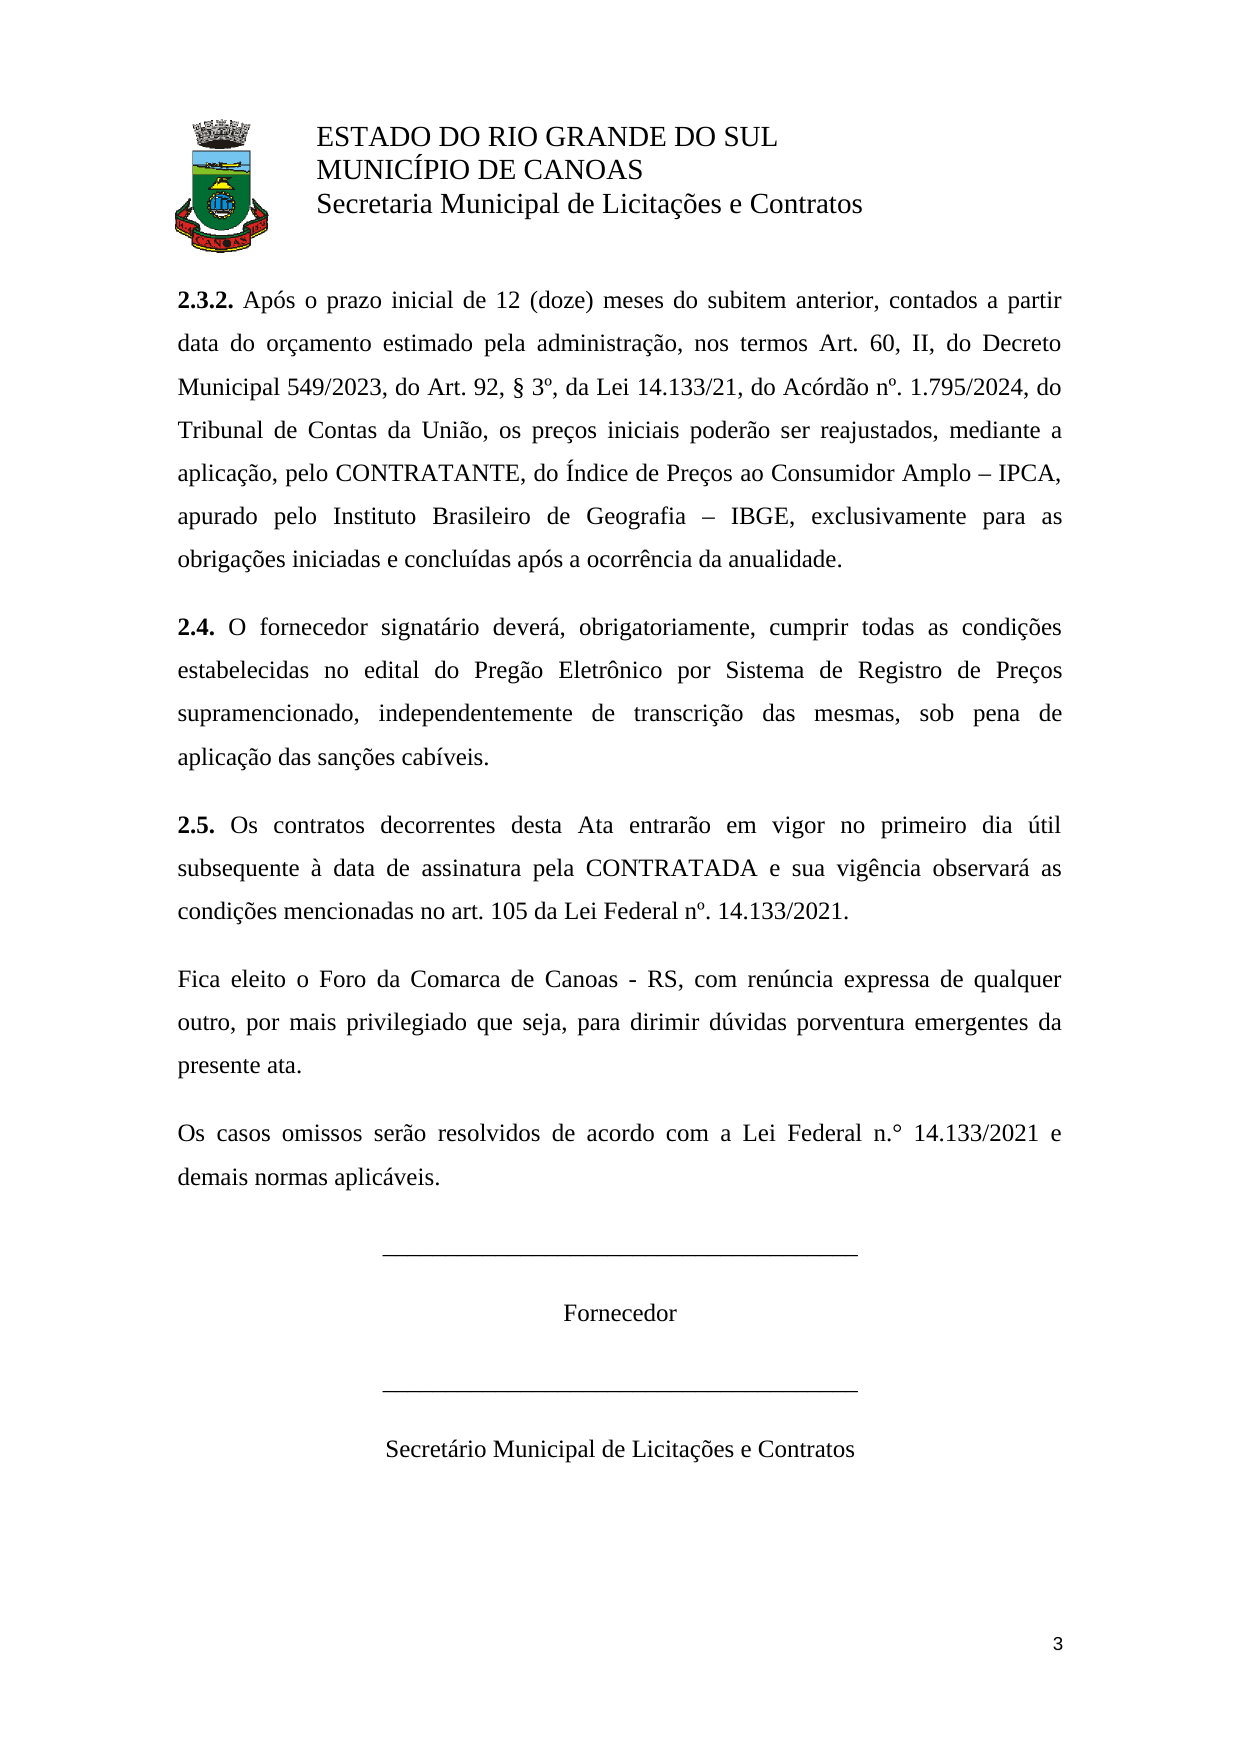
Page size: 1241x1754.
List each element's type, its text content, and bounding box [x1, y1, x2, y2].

text 2.3.2. Após o prazo inicial de 12 (doze) meses do subitem anterior, contados a partir data do orçamento estimado pela administração, nos termos Art. 60, II, do Decreto Municipal 549/2023, do Art. 92, § 3º, da Lei 14.133/21, do Acórdão nº. 1.795/2024, do Tribunal de Contas da União, os preços iniciais poderão ser reajustados, mediante a aplicação, pelo CONTRATANTE, do Índice de Preços ao Consumidor Amplo – IPCA, apurado pelo Instituto Brasileiro de Geografia – IBGE, exclusivamente para as obrigações iniciadas e concluídas após a ocorrência da anualidade. [177, 285, 1063, 573]
text Os casos omissos serão resolvidos de acordo com a Lei Federal n.° 14.133/2021 e demais normas aplicáveis. [177, 1118, 1063, 1190]
picture [175, 119, 269, 253]
text 2.4. O fornecedor signatário deverá, obrigatoriamente, cumprir todas as condições estabelecidas no edital do Pregão Eletrônico por Sistema de Registro de Preços supramencionado, independentemente de transcrição das mesmas, sob pena de aplicação das sanções cabíveis. [177, 612, 1063, 770]
text 2.5. Os contratos decorrentes desta Ata entrarão em vigor no primeiro dia útil subsequente à data de assinatura pela CONTRATADA e sua vigência observará as condições mencionadas no art. 105 da Lei Federal nº. 14.133/2021. [177, 810, 1063, 925]
text ______________________________________ [177, 1230, 1063, 1258]
text Secretário Municipal de Licitações e Contratos [177, 1434, 1063, 1463]
text Fornecedor [177, 1298, 1063, 1327]
text ______________________________________ [177, 1366, 1063, 1395]
text Fica eleito o Foro da Comarca de Canoas - RS, com renúncia expressa de qualquer outro, por mais privilegiado que seja, para dirimir dúvidas porventura emergentes da presente ata. [177, 964, 1063, 1079]
